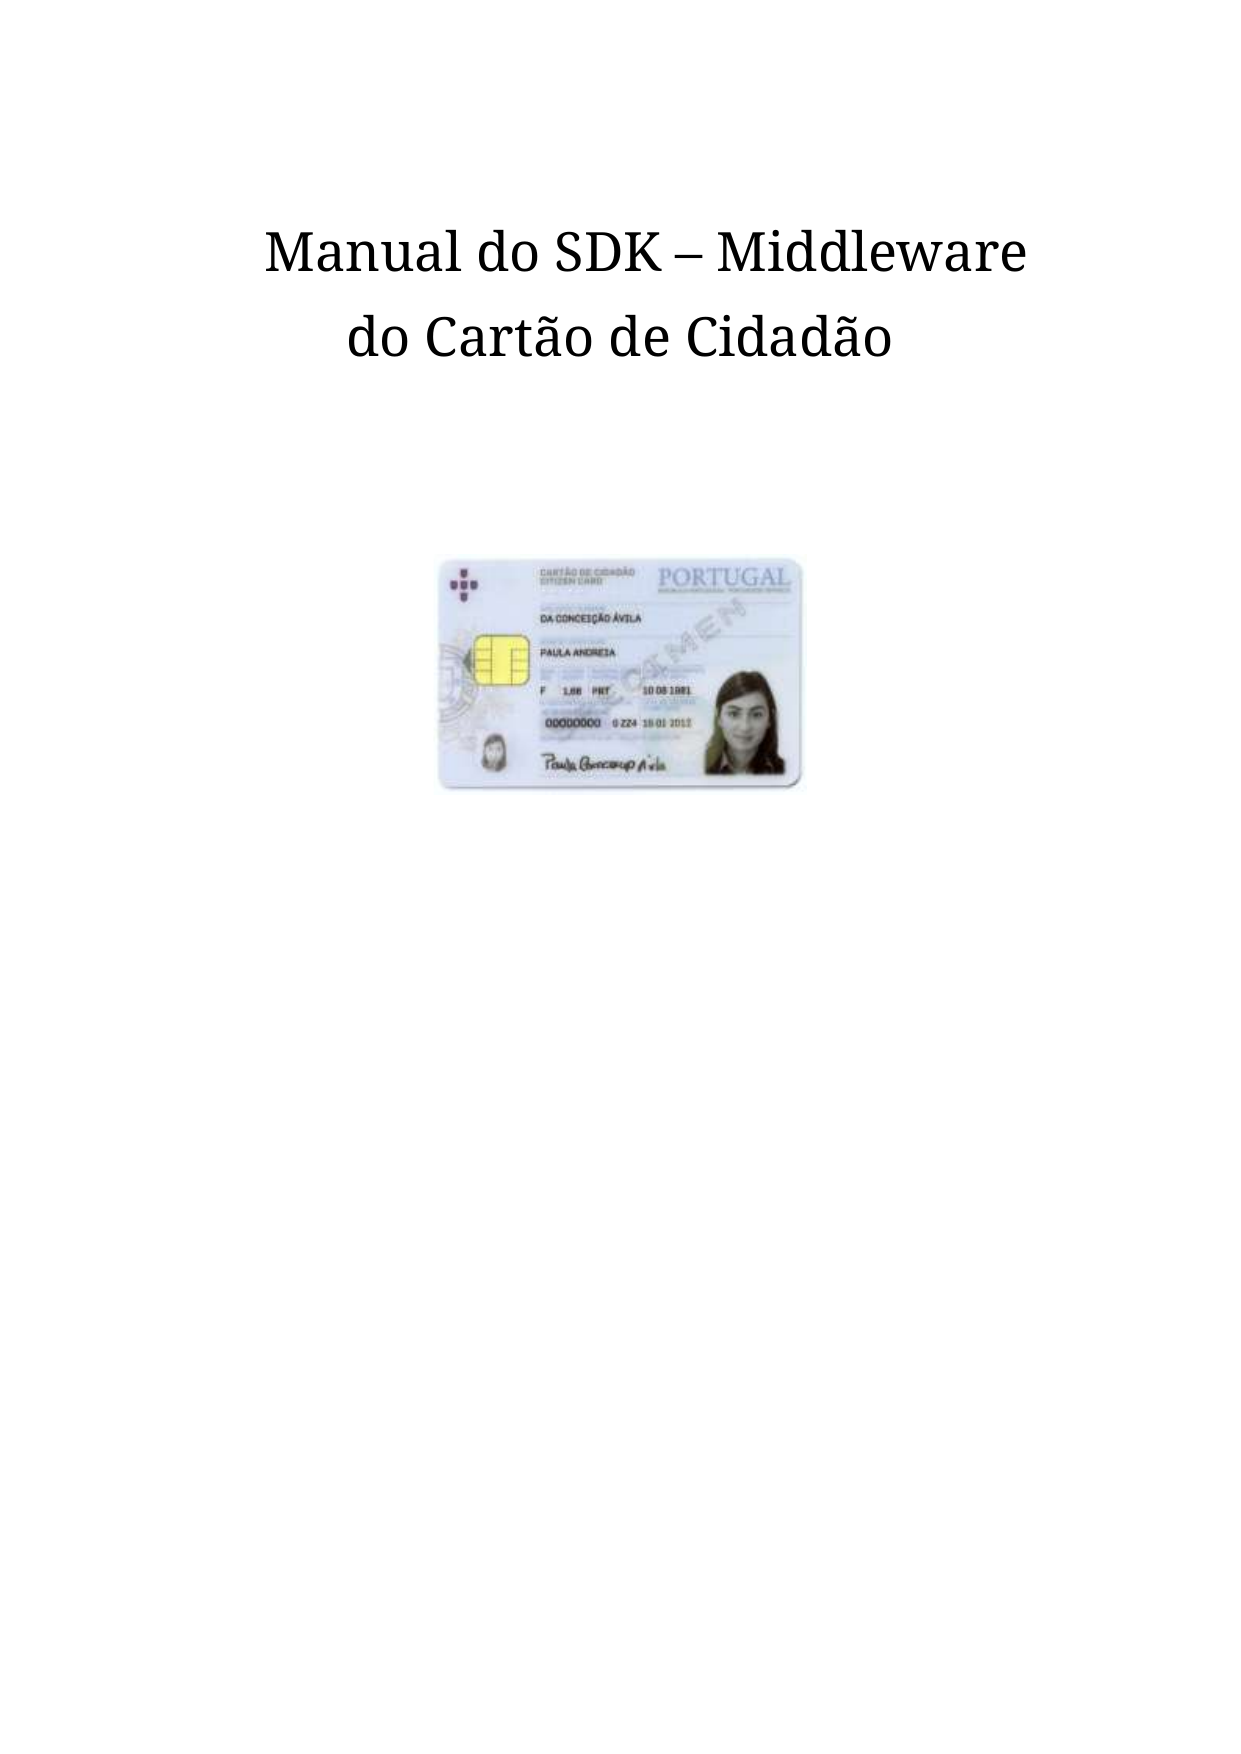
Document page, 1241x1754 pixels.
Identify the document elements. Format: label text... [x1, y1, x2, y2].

picture [433, 554, 807, 795]
text Manual do SDK – Middleware do Cartão de Cidadão [177, 214, 1063, 372]
